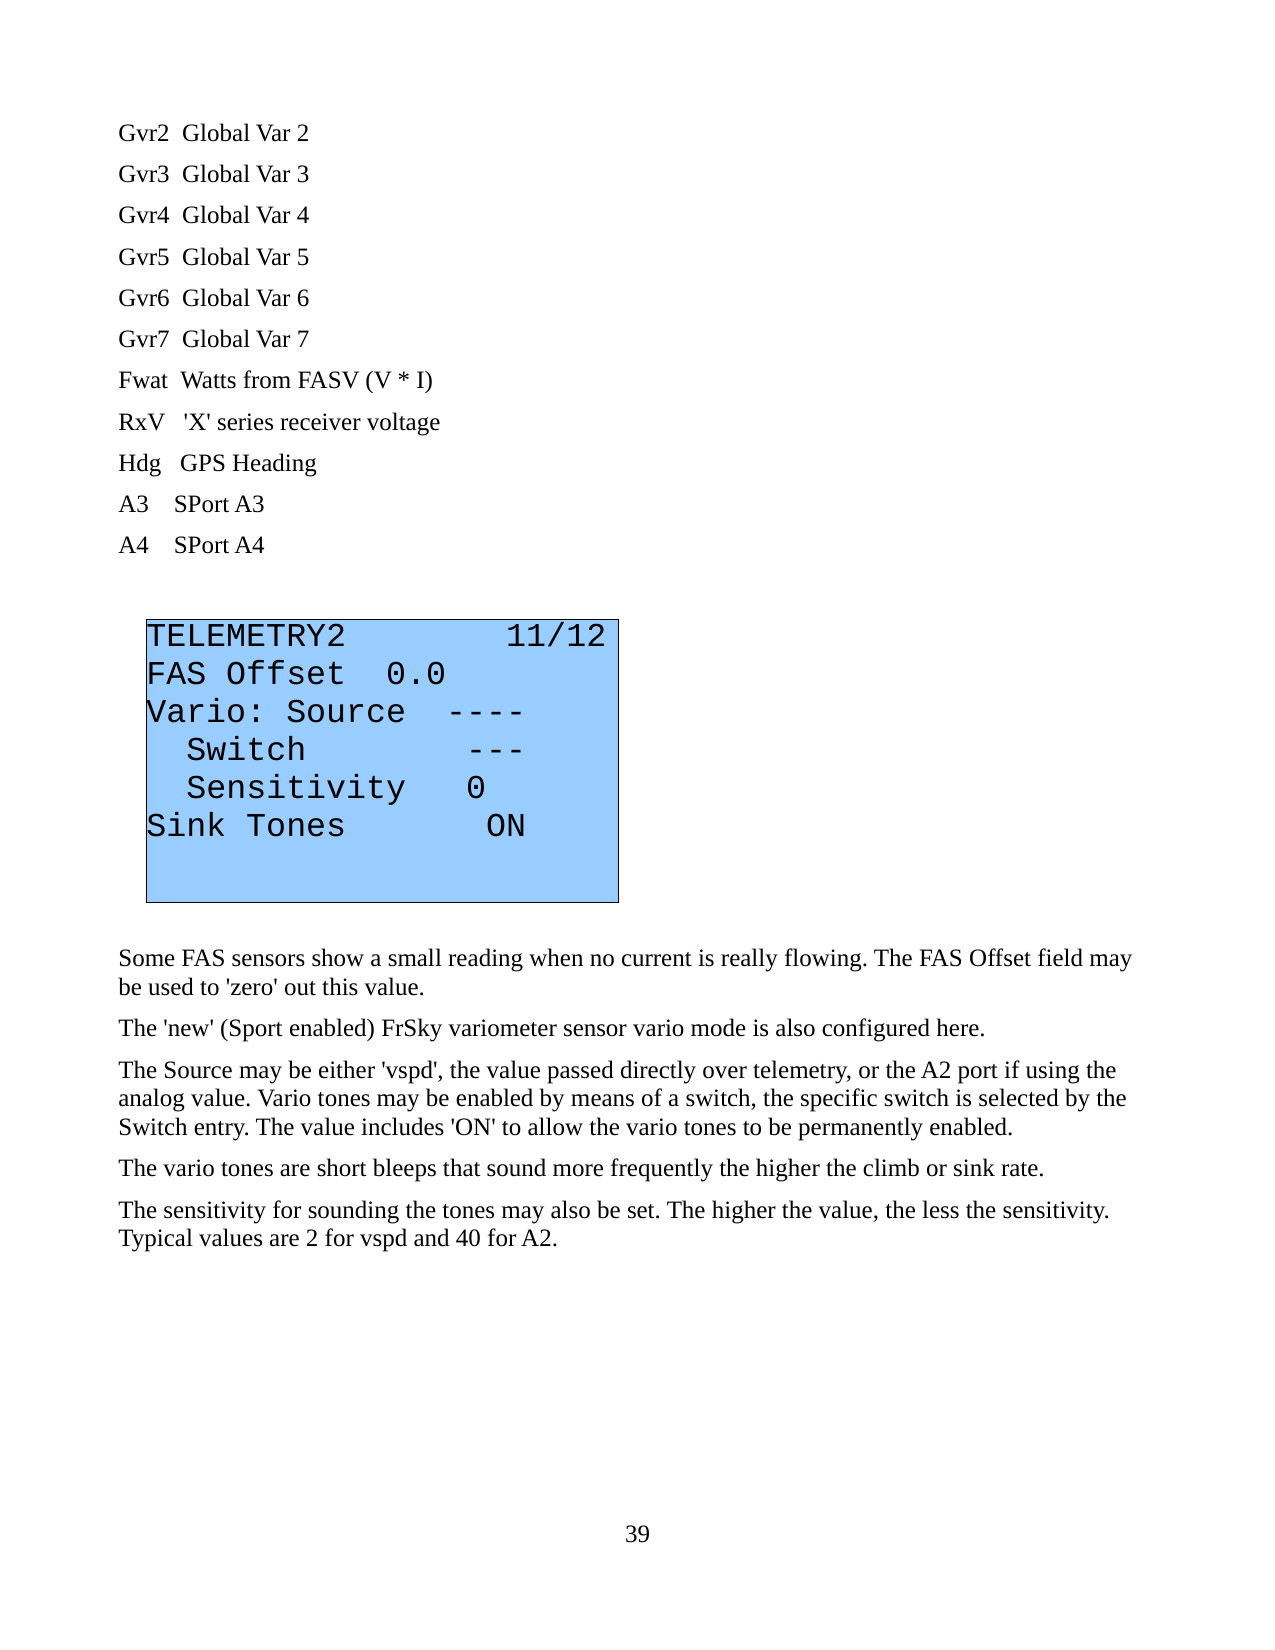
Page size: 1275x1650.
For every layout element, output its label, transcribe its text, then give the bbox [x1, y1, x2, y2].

text Fwat Watts from FASV (V * I) [118, 366, 1157, 394]
text The vario tones are short bleeps that sound more frequently the higher the climb or sink rate. [118, 1153, 1157, 1182]
text Gvr5 Global Var 5 [118, 242, 1157, 271]
text Gvr2 Global Var 2 [118, 118, 1157, 147]
text Gvr6 Global Var 6 [118, 283, 1157, 312]
text A4 SPort A4 [118, 531, 1157, 559]
text The sensitivity for sounding the tones may also be set. The higher the value, the less the sensitivity. Typical values are 2 for vspd and 40 for A2. [118, 1195, 1157, 1252]
text A3 SPort A3 [118, 489, 1157, 518]
text Gvr3 Global Var 3 [118, 159, 1157, 188]
text The 'new' (Sport enabled) FrSky variometer sensor vario mode is also configured here. [118, 1013, 1157, 1042]
text Hdg GPS Heading [118, 448, 1157, 477]
text Gvr4 Global Var 4 [118, 201, 1157, 229]
text Gvr7 Global Var 7 [118, 324, 1157, 353]
text RxV 'X' series receiver voltage [118, 407, 1157, 436]
text The Source may be either 'vspd', the value passed directly over telemetry, or the A2 port if using the analog value. Vario tones may be enabled by means of a switch, the specific switch is selected by the Switch entry. The value includes 'ON' to allow the vario tones to be permanently enabled. [118, 1055, 1157, 1141]
text Some FAS sensors show a small reading when no current is really flowing. The FAS Offset field may be used to 'zero' out this value. [118, 943, 1157, 1001]
